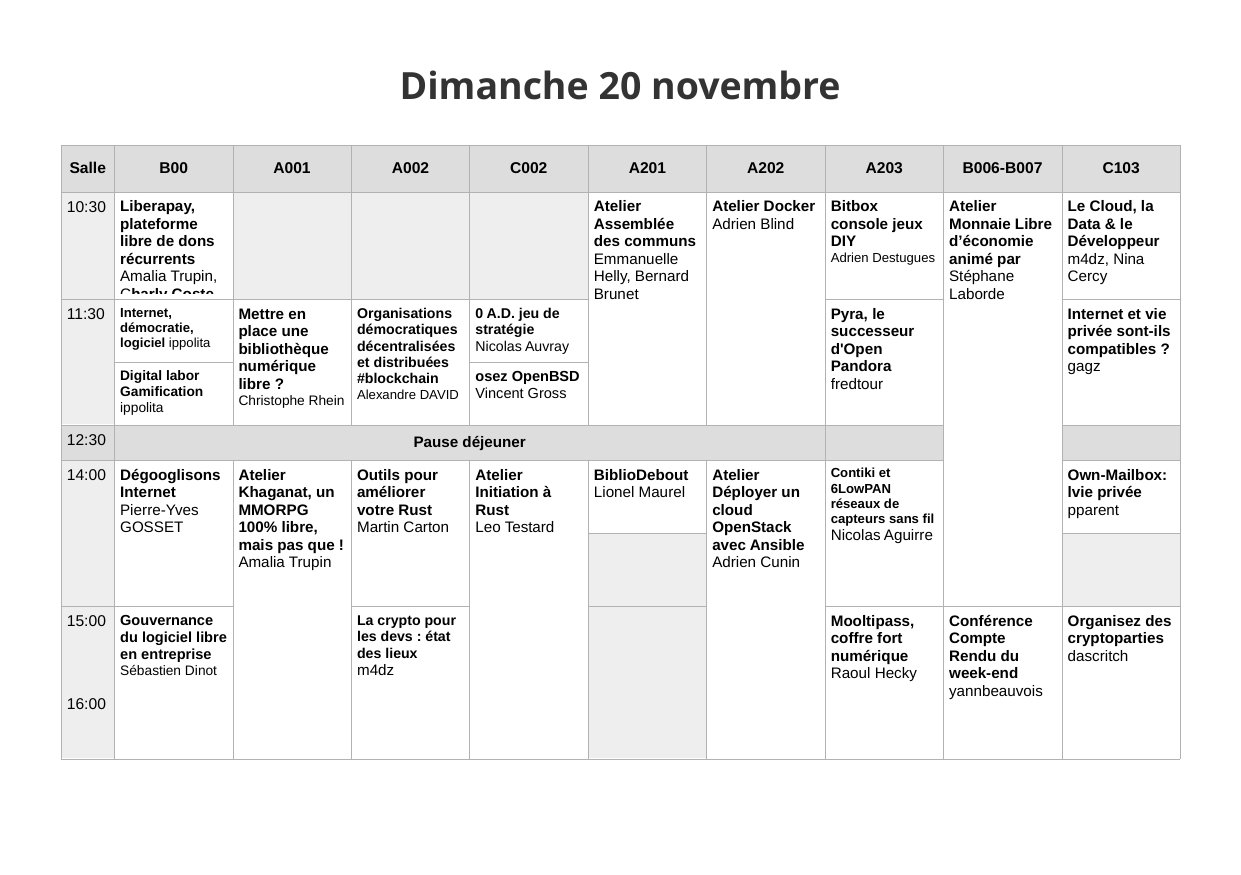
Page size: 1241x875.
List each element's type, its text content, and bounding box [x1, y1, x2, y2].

table_cell [470, 193, 588, 299]
table_cell Pause déjeuner [115, 426, 825, 460]
table_cell Atelier Docker Adrien Blind [707, 193, 825, 424]
table_cell [826, 426, 943, 460]
table_cell Outils pour améliorer votre Rust Martin Carton [352, 461, 469, 606]
table_cell Internet et vie privée sont-ils compatibles ? gagz [1063, 300, 1180, 424]
table_header B00 [115, 146, 233, 192]
table_cell 12:30 [62, 426, 114, 460]
table_cell Pyra, le successeur d'Open Pandora fredtour [826, 300, 943, 424]
table_cell Internet, démocratie, logiciel ippolita [115, 300, 233, 362]
table_cell BiblioDebout Lionel Maurel [589, 461, 706, 533]
table_cell Atelier Assemblée des communs Emmanuelle Helly, Bernard Brunet [589, 193, 706, 424]
table_cell 10:30 [62, 193, 114, 299]
table_cell [352, 193, 469, 299]
table_header A201 [589, 146, 706, 192]
table_cell [589, 607, 706, 758]
table_header C103 [1063, 146, 1180, 192]
table_cell Organisations démocratiques décentralisées et distribuées #blockchain Alexandre DAVID [352, 300, 469, 424]
table_cell Mooltipass, coffre fort numérique Raoul Hecky [826, 607, 943, 758]
table_cell 15:00 16:00 [62, 607, 114, 758]
table_cell [1063, 426, 1180, 460]
table_header B006-B007 [944, 146, 1062, 192]
table_cell Gouvernance du logiciel libre en entreprise Sébastien Dinot [115, 607, 233, 758]
table_cell Atelier Khaganat, un MMORPG 100% libre, mais pas que ! Amalia Trupin [234, 461, 351, 758]
table_header Salle [62, 146, 114, 192]
table_cell Mettre en place une bibliothèque numérique libre ? Christophe Rhein [234, 300, 351, 424]
table_cell [589, 534, 706, 606]
table_header A001 [234, 146, 351, 192]
table_cell Bitbox console jeux DIY Adrien Destugues [826, 193, 943, 299]
subtitle Dimanche 20 novembre [59, 59, 1181, 110]
table_cell [1063, 534, 1180, 606]
table_cell Dégooglisons Internet Pierre-Yves GOSSET [115, 461, 233, 606]
table_header C002 [470, 146, 588, 192]
table_cell Atelier Déployer un cloud OpenStack avec Ansible Adrien Cunin [707, 461, 825, 758]
table_header A202 [707, 146, 825, 192]
table_cell Atelier Initiation à Rust Leo Testard [470, 461, 588, 758]
table_cell Digital labor Gamification ippolita [115, 363, 233, 424]
table_cell Le Cloud, la Data & le Développeur m4dz, Nina Cercy [1063, 193, 1180, 299]
table_cell Organisez des cryptoparties dascritch [1063, 607, 1180, 758]
table_cell Liberapay, plateforme libre de dons récurrents Amalia Trupin, Charly Coste [115, 193, 233, 299]
table_cell Contiki et 6LowPAN réseaux de capteurs sans fil Nicolas Aguirre [826, 461, 943, 606]
table_header A002 [352, 146, 469, 192]
table_cell Own-Mailbox: lvie privée pparent [1063, 461, 1180, 533]
table_cell Atelier Monnaie Libre d’économie animé par Stéphane Laborde [944, 193, 1062, 606]
table_cell 0 A.D. jeu de stratégie Nicolas Auvray [470, 300, 588, 362]
table_cell 11:30 [62, 300, 114, 424]
table_cell La crypto pour les devs : état des lieux m4dz [352, 607, 469, 758]
table_cell [234, 193, 351, 299]
table_header A203 [826, 146, 943, 192]
table_cell osez OpenBSD Vincent Gross [470, 363, 588, 424]
table_cell 14:00 [62, 461, 114, 606]
table_cell Conférence Compte Rendu du week-end yannbeauvois [944, 607, 1062, 758]
